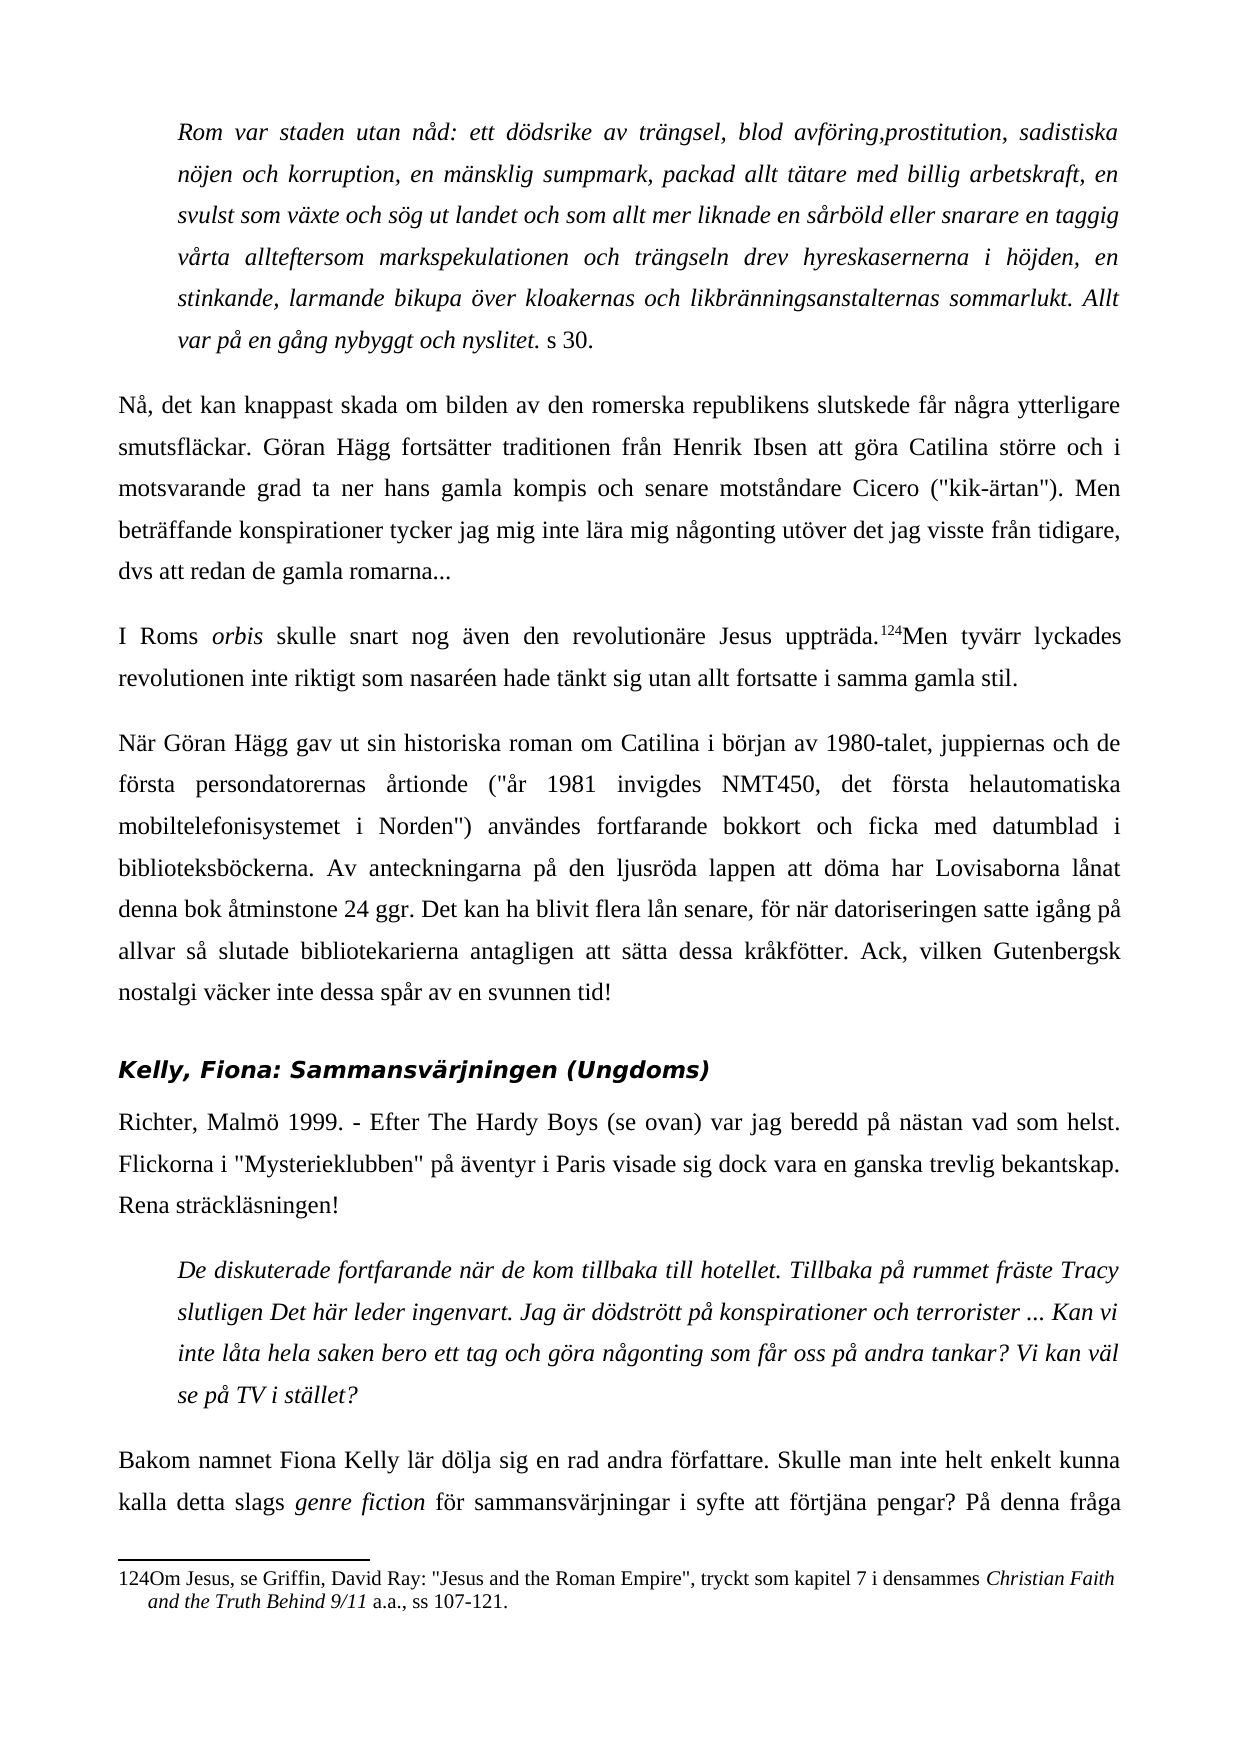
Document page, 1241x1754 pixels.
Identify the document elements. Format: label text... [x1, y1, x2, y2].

text Rom var staden utan nåd: ett dödsrike av trängsel, blod avföring,prostitution, sadistiska nöjen och korruption, en mänsklig sumpmark, packad allt tätare med billig arbetskraft, en svulst som växte och sög ut landet och som allt mer liknade en sårböld eller snarare en taggig vårta allteftersom markspekulationen och trängseln drev hyreskasernerna i höjden, en stinkande, larmande bikupa över kloakernas och likbränningsanstalternas sommarlukt. Allt var på en gång nybyggt och nyslitet. s 30. [177, 118, 1122, 354]
text Richter, Malmö 1999. - Efter The Hardy Boys (se ovan) var jag beredd på nästan vad som helst. Flickorna i "Mysterieklubben" på äventyr i Paris visade sig dock vara en ganska trevlig bekantskap. Rena sträckläsningen! [118, 1108, 1122, 1219]
subtitle Kelly, Fiona: Sammansvärjningen (Ungdoms) [118, 1057, 1122, 1084]
text De diskuterade fortfarande när de kom tillbaka till hotellet. Tillbaka på rummet fräste Tracy slutligen Det här leder ingenvart. Jag är dödstrött på konspirationer och terrorister ... Kan vi inte låta hela saken bero ett tag och göra någonting som får oss på andra tankar? Vi kan väl se på TV i stället? [177, 1256, 1122, 1409]
text När Göran Hägg gav ut sin historiska roman om Catilina i början av 1980-talet, juppiernas och de första persondatorernas årtionde ("år 1981 invigdes NMT450, det första helautomatiska mobiltelefonisystemet i Norden") användes fortfarande bokkort och ficka med datumblad i biblioteksböckerna. Av anteckningarna på den ljusröda lappen att döma har Lovisaborna lånat denna bok åtminstone 24 ggr. Det kan ha blivit flera lån senare, för när datoriseringen satte igång på allvar så slutade bibliotekarierna antagligen att sätta dessa kråkfötter. Ack, vilken Gutenbergsk nostalgi väcker inte dessa spår av en svunnen tid! [118, 729, 1122, 1006]
text Om Jesus, se Griffin, David Ray: "Jesus and the Roman Empire", tryckt som kapitel 7 i densammes Christian Faith and the Truth Behind 9/11 a.a., ss 107-121. [118, 1566, 1122, 1613]
text Nå, det kan knappast skada om bilden av den romerska republikens slutskede får några ytterligare smutsfläckar. Göran Hägg fortsätter traditionen från Henrik Ibsen att göra Catilina större och i motsvarande grad ta ner hans gamla kompis och senare motståndare Cicero ("kik-ärtan"). Men beträffande konspirationer tycker jag mig inte lära mig någonting utöver det jag visste från tidigare, dvs att redan de gamla romarna... [118, 391, 1122, 585]
text I Roms orbis skulle snart nog även den revolutionäre Jesus uppträda.Men tyvärr lyckades revolutionen inte riktigt som nasaréen hade tänkt sig utan allt fortsatte i samma gamla stil. [118, 622, 1122, 692]
text Bakom namnet Fiona Kelly lär dölja sig en rad andra författare. Skulle man inte helt enkelt kunna kalla detta slags genre fiction för sammansvärjningar i syfte att förtjäna pengar? På denna fråga [118, 1446, 1122, 1516]
